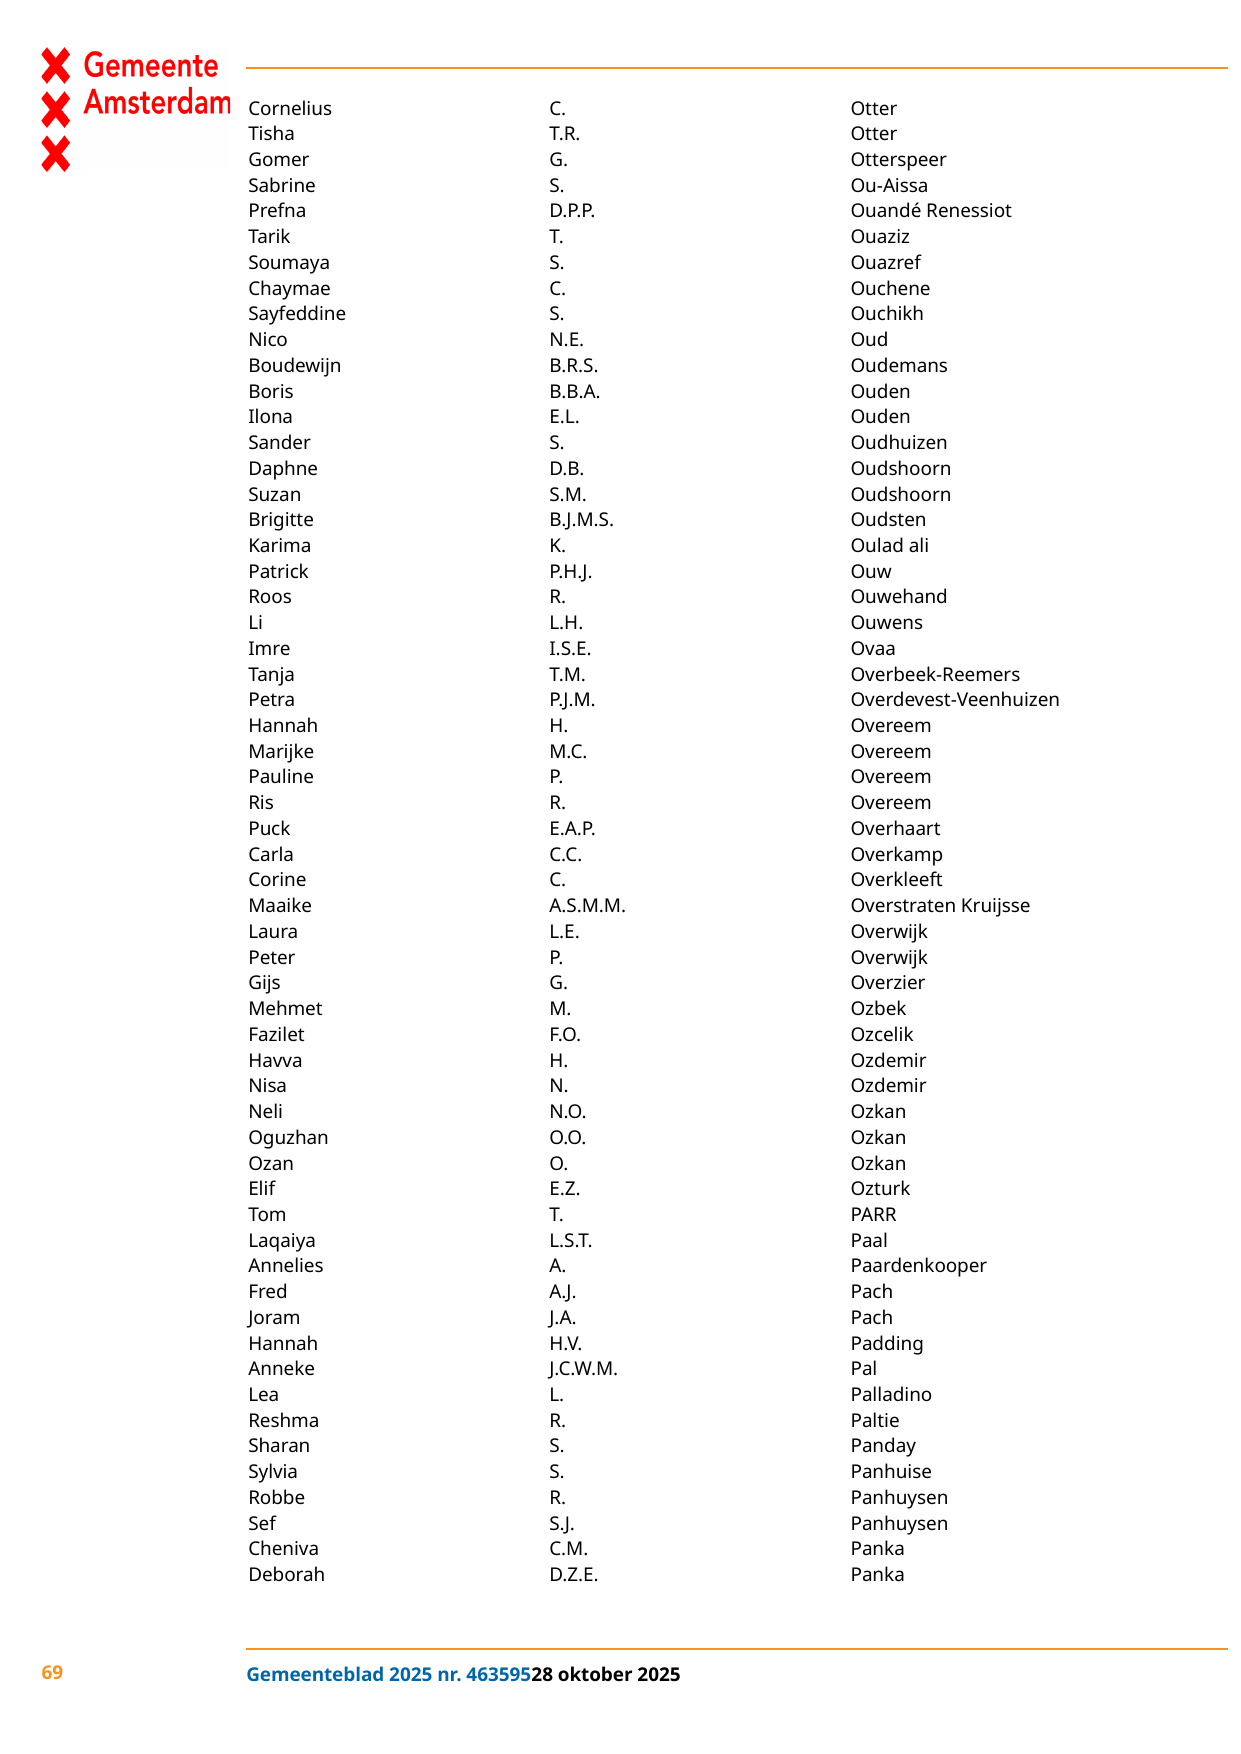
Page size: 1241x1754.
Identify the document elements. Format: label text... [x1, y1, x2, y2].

table_cell Ozkan [850, 1098, 1152, 1124]
table_cell Laura [248, 918, 549, 944]
table_cell R. [549, 790, 850, 815]
table_cell M. [549, 995, 850, 1021]
table_cell Chaymae [248, 275, 549, 301]
table_cell Robbe [248, 1484, 549, 1510]
table_cell Ozdemir [850, 1073, 1152, 1098]
table_cell Cornelius [248, 95, 549, 121]
table_cell Overwijk [850, 918, 1152, 944]
table_cell K. [549, 532, 850, 558]
table_cell Oudshoorn [850, 455, 1152, 481]
table_cell PARR [850, 1201, 1152, 1227]
table_cell L. [549, 1381, 850, 1407]
table_cell Oudemans [850, 352, 1152, 378]
table_cell S. [549, 1433, 850, 1458]
table_cell H. [549, 712, 850, 738]
table_cell Paal [850, 1227, 1152, 1253]
table_cell Anneke [248, 1356, 549, 1381]
table_cell F.O. [549, 1021, 850, 1047]
table_cell Ouden [850, 378, 1152, 403]
table_cell J.A. [549, 1304, 850, 1330]
table_cell I.S.E. [549, 635, 850, 661]
table_cell L.S.T. [549, 1227, 850, 1253]
table_cell Sander [248, 429, 549, 455]
table_cell Ris [248, 790, 549, 815]
table_cell C.M. [549, 1536, 850, 1561]
table_cell Ouw [850, 558, 1152, 584]
table_cell Overeem [850, 712, 1152, 738]
table_cell B.J.M.S. [549, 506, 850, 532]
table_cell Overkleeft [850, 867, 1152, 892]
table_cell A. [549, 1253, 850, 1278]
table_cell E.A.P. [549, 815, 850, 841]
table_cell L.E. [549, 918, 850, 944]
table_cell Roos [248, 584, 549, 609]
table_cell Oud [850, 326, 1152, 352]
table_cell Overbeek-Reemers [850, 661, 1152, 687]
table_cell N.O. [549, 1098, 850, 1124]
table_cell Ozbek [850, 995, 1152, 1021]
table_cell Reshma [248, 1407, 549, 1433]
table_cell Tanja [248, 661, 549, 687]
table_cell R. [549, 1407, 850, 1433]
table_cell Oudshoorn [850, 481, 1152, 506]
table_cell Ilona [248, 404, 549, 429]
table_cell Mehmet [248, 995, 549, 1021]
table_cell Laqaiya [248, 1227, 549, 1253]
table_cell Maaike [248, 893, 549, 918]
table_cell G. [549, 970, 850, 995]
table_cell Ouazref [850, 249, 1152, 275]
table_cell P. [549, 944, 850, 969]
table_cell Corine [248, 867, 549, 892]
table_cell Deborah [248, 1561, 549, 1587]
table_cell Ou-Aissa [850, 172, 1152, 198]
table_cell Petra [248, 687, 549, 712]
table_cell S. [549, 429, 850, 455]
table_cell T. [549, 224, 850, 249]
table_cell Nico [248, 326, 549, 352]
table_cell Oguzhan [248, 1124, 549, 1150]
table_cell L.H. [549, 609, 850, 635]
table_cell Overeem [850, 738, 1152, 764]
table_cell Overstraten Kruijsse [850, 893, 1152, 918]
table_cell E.Z. [549, 1175, 850, 1201]
table_cell Puck [248, 815, 549, 841]
table_cell Nisa [248, 1073, 549, 1098]
table_cell R. [549, 1484, 850, 1510]
table_cell S. [549, 249, 850, 275]
table_cell S. [549, 1459, 850, 1484]
table_cell Suzan [248, 481, 549, 506]
table_cell Ouchikh [850, 301, 1152, 326]
table_cell S.J. [549, 1510, 850, 1536]
table_cell S.M. [549, 481, 850, 506]
table_cell Gijs [248, 970, 549, 995]
table_cell Oulad ali [850, 532, 1152, 558]
table_cell T.M. [549, 661, 850, 687]
table_cell Boris [248, 378, 549, 403]
table_cell Ouden [850, 404, 1152, 429]
table_cell Ouaziz [850, 224, 1152, 249]
table_cell Paltie [850, 1407, 1152, 1433]
table_cell G. [549, 146, 850, 172]
table_cell H. [549, 1047, 850, 1072]
table_cell Overwijk [850, 944, 1152, 969]
table_cell Ozdemir [850, 1047, 1152, 1072]
table_cell S. [549, 172, 850, 198]
table_cell Hannah [248, 712, 549, 738]
table_cell Annelies [248, 1253, 549, 1278]
table_cell P.H.J. [549, 558, 850, 584]
table_cell Lea [248, 1381, 549, 1407]
table_cell D.B. [549, 455, 850, 481]
table_cell N.E. [549, 326, 850, 352]
table_cell S. [549, 301, 850, 326]
table_cell B.R.S. [549, 352, 850, 378]
table_cell Overeem [850, 790, 1152, 815]
table_cell Boudewijn [248, 352, 549, 378]
table_cell Brigitte [248, 506, 549, 532]
table_cell Imre [248, 635, 549, 661]
table_cell Pach [850, 1278, 1152, 1304]
table_cell T. [549, 1201, 850, 1227]
table_cell Oudhuizen [850, 429, 1152, 455]
table_cell Overdevest-Veenhuizen [850, 687, 1152, 712]
table_cell Ouchene [850, 275, 1152, 301]
table_cell P. [549, 764, 850, 789]
table_cell Elif [248, 1175, 549, 1201]
table_cell Patrick [248, 558, 549, 584]
table_cell Ovaa [850, 635, 1152, 661]
table_cell Palladino [850, 1381, 1152, 1407]
table_cell Pach [850, 1304, 1152, 1330]
table_cell Padding [850, 1330, 1152, 1356]
table_cell A.S.M.M. [549, 893, 850, 918]
table_cell C.C. [549, 841, 850, 867]
table_cell O. [549, 1150, 850, 1175]
table_cell N. [549, 1073, 850, 1098]
table_cell Otterspeer [850, 146, 1152, 172]
table_cell Pal [850, 1356, 1152, 1381]
table_cell Carla [248, 841, 549, 867]
table_cell Joram [248, 1304, 549, 1330]
table_cell Panday [850, 1433, 1152, 1458]
table_cell Overhaart [850, 815, 1152, 841]
table_cell A.J. [549, 1278, 850, 1304]
table_cell Ouwens [850, 609, 1152, 635]
table_cell P.J.M. [549, 687, 850, 712]
table_cell Neli [248, 1098, 549, 1124]
table_cell Ozan [248, 1150, 549, 1175]
table_cell Ozkan [850, 1124, 1152, 1150]
table_cell C. [549, 275, 850, 301]
table_cell Ozkan [850, 1150, 1152, 1175]
table_cell Sayfeddine [248, 301, 549, 326]
table_cell Ouwehand [850, 584, 1152, 609]
table_cell Ouandé Renessiot [850, 198, 1152, 223]
table_cell Peter [248, 944, 549, 969]
table_cell Panka [850, 1561, 1152, 1587]
table_cell Havva [248, 1047, 549, 1072]
table_cell Pauline [248, 764, 549, 789]
table_cell Karima [248, 532, 549, 558]
table_cell Panhuysen [850, 1484, 1152, 1510]
table_cell Sylvia [248, 1459, 549, 1484]
table_cell Sabrine [248, 172, 549, 198]
table_cell T.R. [549, 121, 850, 146]
table_cell Otter [850, 95, 1152, 121]
table_cell Prefna [248, 198, 549, 223]
table_cell Fred [248, 1278, 549, 1304]
table_cell Otter [850, 121, 1152, 146]
table_cell Oudsten [850, 506, 1152, 532]
table_cell Sharan [248, 1433, 549, 1458]
table_cell Gomer [248, 146, 549, 172]
table_cell Fazilet [248, 1021, 549, 1047]
table_cell Hannah [248, 1330, 549, 1356]
table_cell E.L. [549, 404, 850, 429]
table_cell Overkamp [850, 841, 1152, 867]
table_cell O.O. [549, 1124, 850, 1150]
table_cell Paardenkooper [850, 1253, 1152, 1278]
picture [41, 47, 231, 172]
table_cell Soumaya [248, 249, 549, 275]
table_cell D.Z.E. [549, 1561, 850, 1587]
table_cell Li [248, 609, 549, 635]
table_cell Marijke [248, 738, 549, 764]
table_cell Sef [248, 1510, 549, 1536]
table_cell Cheniva [248, 1536, 549, 1561]
table_cell Overeem [850, 764, 1152, 789]
table_cell Tarik [248, 224, 549, 249]
table_cell Panhuise [850, 1459, 1152, 1484]
table_cell Daphne [248, 455, 549, 481]
table_cell C. [549, 95, 850, 121]
table_cell Tom [248, 1201, 549, 1227]
table_cell Tisha [248, 121, 549, 146]
table_cell Overzier [850, 970, 1152, 995]
table_cell J.C.W.M. [549, 1356, 850, 1381]
table_cell C. [549, 867, 850, 892]
table_cell M.C. [549, 738, 850, 764]
table_cell Ozcelik [850, 1021, 1152, 1047]
table_cell Panhuysen [850, 1510, 1152, 1536]
table_cell B.B.A. [549, 378, 850, 403]
table_cell D.P.P. [549, 198, 850, 223]
table_cell Ozturk [850, 1175, 1152, 1201]
table_cell R. [549, 584, 850, 609]
table_cell Panka [850, 1536, 1152, 1561]
table_cell H.V. [549, 1330, 850, 1356]
